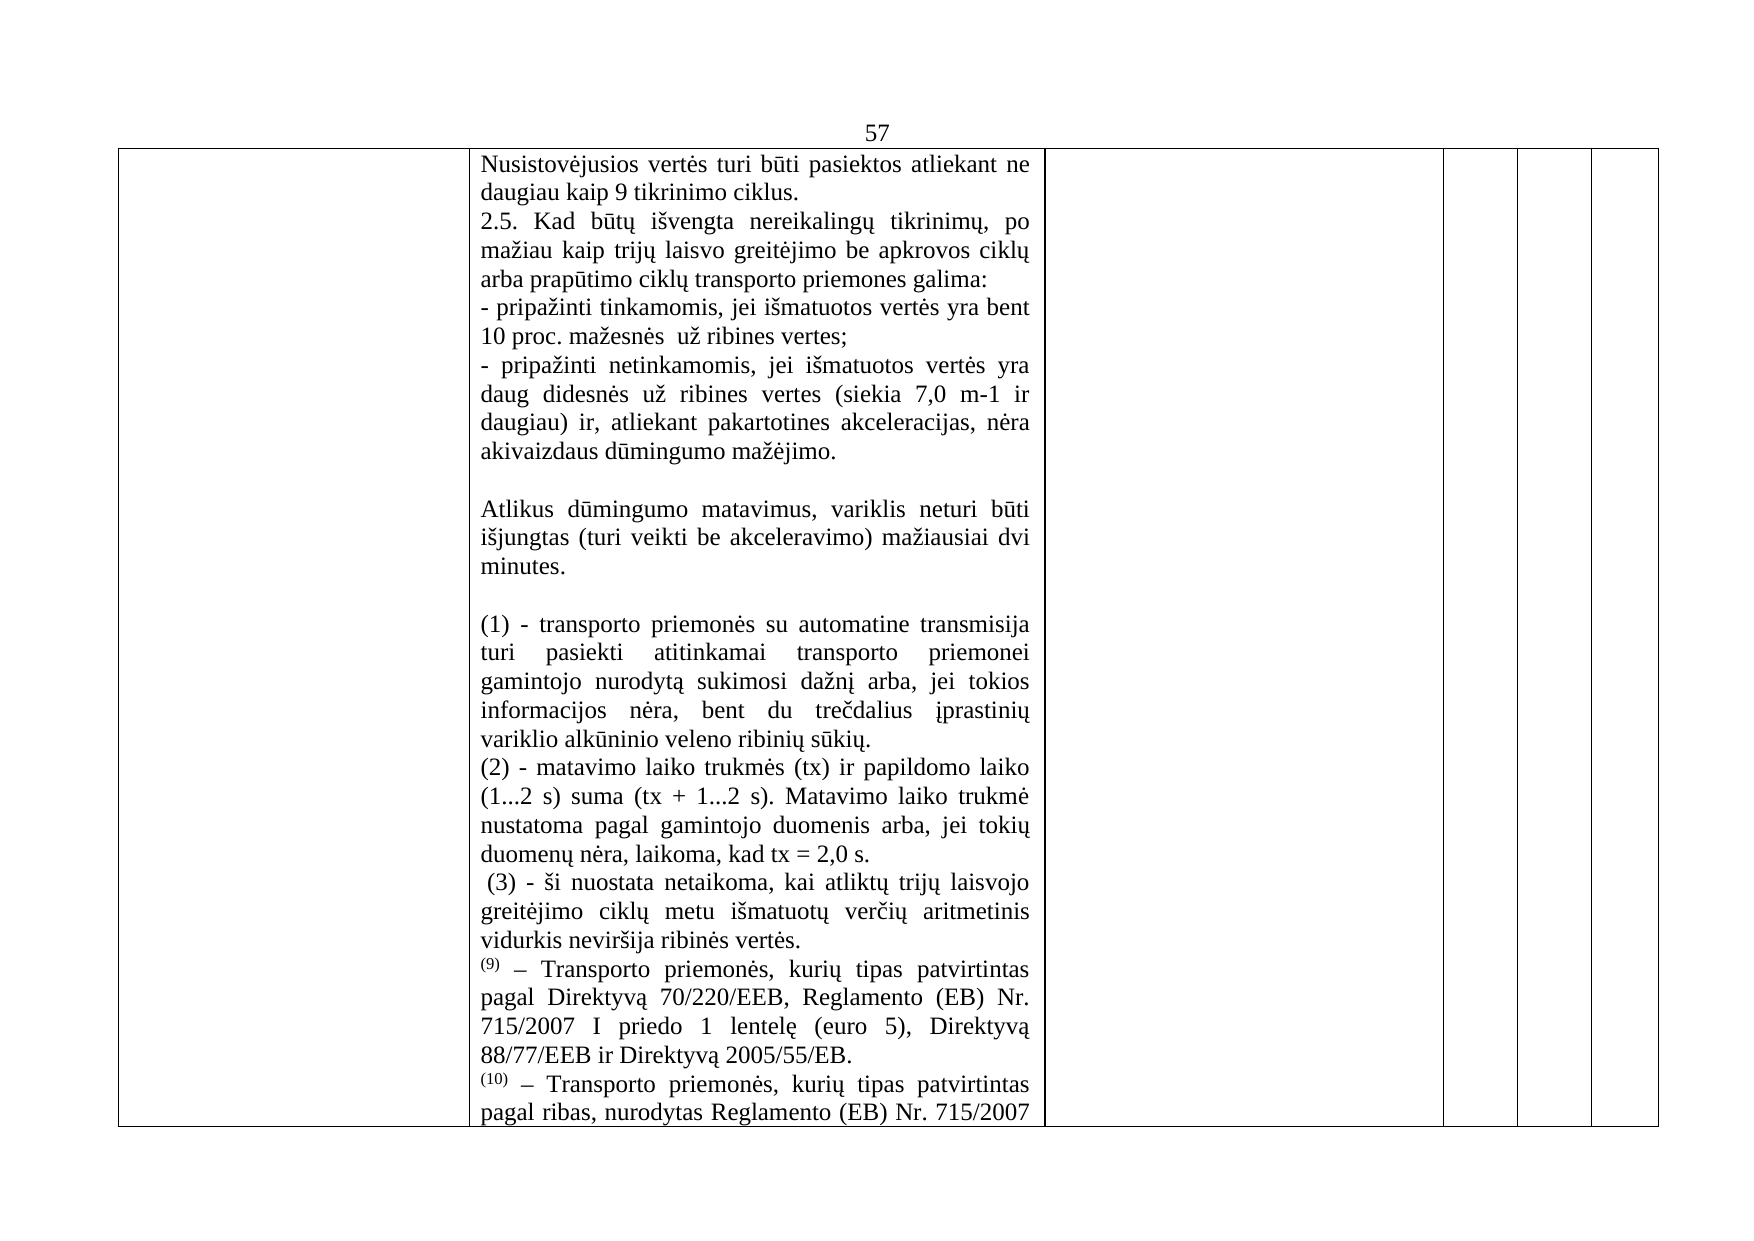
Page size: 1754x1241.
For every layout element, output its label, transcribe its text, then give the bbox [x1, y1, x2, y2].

table_cell [1518, 149, 1591, 1126]
table_cell [1444, 149, 1517, 1126]
table_cell Nusistovėjusios vertės turi būti pasiektos atliekant ne daugiau kaip 9 tikrinimo ciklus. 2.5. Kad būtų išvengta nereikalingų tikrinimų, po mažiau kaip trijų laisvo greitėjimo be apkrovos ciklų arba prapūtimo ciklų transporto priemones galima: - pripažinti tinkamomis, jei išmatuotos vertės yra bent 10 proc. mažesnės už ribines vertes; - pripažinti netinkamomis, jei išmatuotos vertės yra daug didesnės už ribines vertes (siekia 7,0 m-1 ir daugiau) ir, atliekant pakartotines akceleracijas, nėra akivaizdaus dūmingumo mažėjimo. Atlikus dūmingumo matavimus, variklis neturi būti išjungtas (turi veikti be akceleravimo) mažiausiai dvi minutes. (1) - transporto priemonės su automatine transmisija turi pasiekti atitinkamai transporto priemonei gamintojo nurodytą sukimosi dažnį arba, jei tokios informacijos nėra, bent du trečdalius įprastinių variklio alkūninio veleno ribinių sūkių. (2) - matavimo laiko trukmės (tx) ir papildomo laiko (1...2 s) suma (tx + 1...2 s). Matavimo laiko trukmė nustatoma pagal gamintojo duomenis arba, jei tokių duomenų nėra, laikoma, kad tx = 2,0 s. (3) - ši nuostata netaikoma, kai atliktų trijų laisvojo greitėjimo ciklų metu išmatuotų verčių aritmetinis vidurkis neviršija ribinės vertės. (9) – Transporto priemonės, kurių tipas patvirtintas pagal Direktyvą 70/220/EEB, Reglamento (EB) Nr. 715/2007 I priedo 1 lentelę (euro 5), Direktyvą 88/77/EEB ir Direktyvą 2005/55/EB. (10) – Transporto priemonės, kurių tipas patvirtintas pagal ribas, nurodytas Reglamento (EB) Nr. 715/2007 [470, 149, 1044, 1126]
table_cell [1592, 149, 1658, 1126]
table_cell [119, 149, 469, 1126]
table_cell [1046, 149, 1443, 1126]
